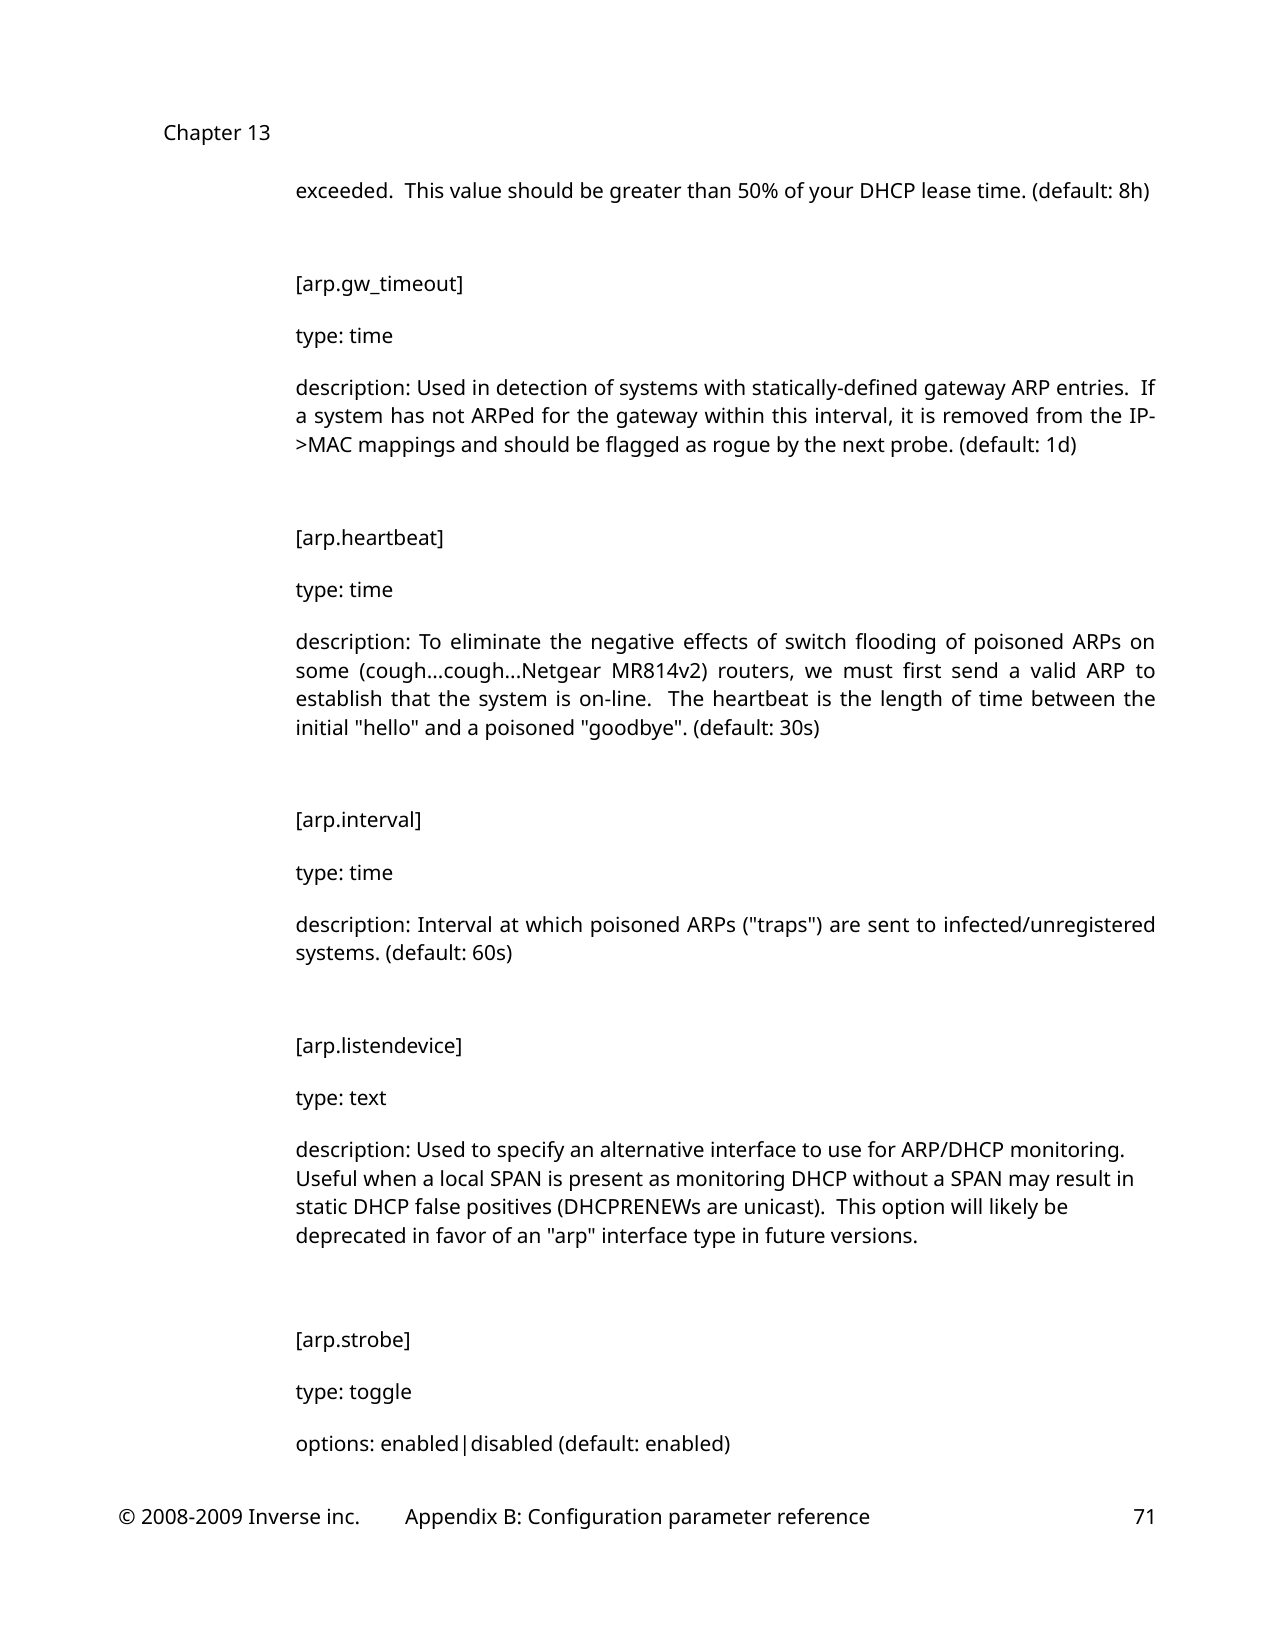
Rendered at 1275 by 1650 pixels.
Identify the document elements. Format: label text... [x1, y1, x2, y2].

text [arp.heartbeat] [295, 523, 1157, 552]
text type: time [295, 858, 1157, 886]
text type: text [295, 1083, 1157, 1112]
text description: Used in detection of systems with statically-defined gateway ARP entries. If a system has not ARPed for the gateway within this interval, it is removed from the IP->MAC mappings and should be flagged as rogue by the next probe. (default: 1d) [295, 373, 1157, 458]
text description: To eliminate the negative effects of switch flooding of poisoned ARPs on some (cough...cough...Netgear MR814v2) routers, we must first send a valid ARP to establish that the system is on-line. The heartbeat is the length of time between the initial "hello" and a poisoned "goodbye". (default: 30s) [295, 627, 1157, 741]
text [arp.listendevice] [295, 1031, 1157, 1060]
text type: time [295, 575, 1157, 604]
text [arp.interval] [295, 806, 1157, 834]
text description: Used to specify an alternative interface to use for ARP/DHCP monitoring. Useful when a local SPAN is present as monitoring DHCP without a SPAN may result in static DHCP false positives (DHCPRENEWs are unicast). This option will likely be deprecated in favor of an "arp" interface type in future versions. [295, 1135, 1157, 1249]
text description: Interval at which poisoned ARPs ("traps") are sent to infected/unregistered systems. (default: 60s) [295, 910, 1157, 967]
text [arp.strobe] [295, 1325, 1157, 1353]
text [arp.gw_timeout] [295, 269, 1157, 297]
text options: enabled|disabled (default: enabled) [295, 1429, 1157, 1457]
text type: toggle [295, 1377, 1157, 1405]
text exceeded. This value should be greater than 50% of your DHCP lease time. (default: 8h) [295, 176, 1157, 204]
text type: time [295, 321, 1157, 349]
